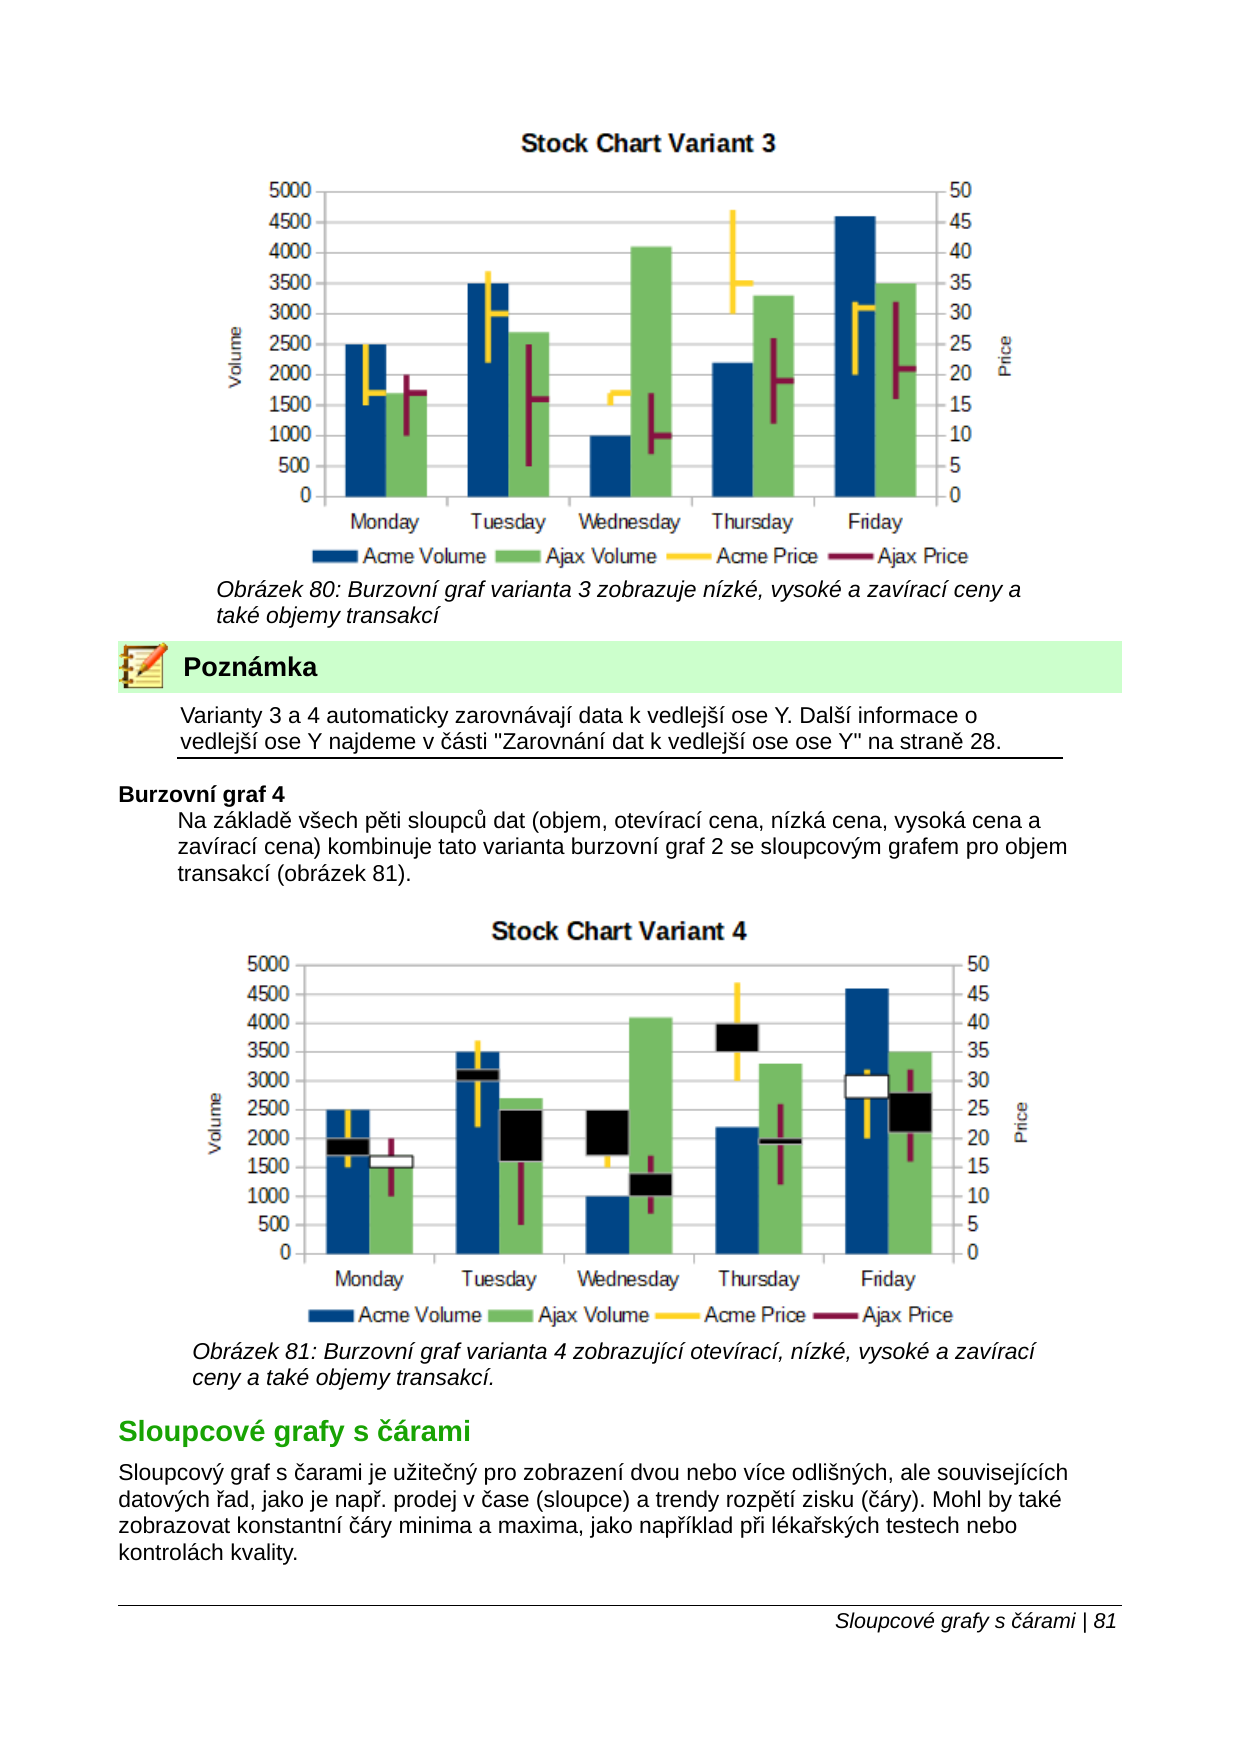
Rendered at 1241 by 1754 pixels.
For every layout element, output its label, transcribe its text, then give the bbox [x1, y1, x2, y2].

text Obrázek 80: Burzovní graf varianta 3 zobrazuje nízké, vysoké a zavírací ceny a také objemy transakcí [216, 576, 1024, 629]
text Sloupcový graf s čarami je užitečný pro zobrazení dvou nebo více odlišných, ale souvisejících datových řad, jako je např. prodej v čase (sloupce) a trendy rozpětí zisku (čáry). Mohl by také zobrazovat konstantní čáry minima a maxima, jako například při lékařských testech nebo kontrolách kvality. [118, 1459, 1122, 1565]
text Obrázek 81: Burzovní graf varianta 4 zobrazující otevírací, nízké, vysoké a zavírací ceny a také objemy transakcí. [192, 1338, 1048, 1390]
picture [119, 641, 170, 692]
picture [216, 118, 1024, 576]
picture [192, 898, 1049, 1338]
text Varianty 3 a 4 automaticky zarovnávají data k vedlejší ose Y. Další informace o vedlejší ose Y najdeme v části "Zarovnání dat k vedlejší ose Y" na straně 26. [177, 699, 1063, 757]
text Burzovní graf 4 [118, 781, 1122, 807]
text Na základě všech pěti sloupců dat (objem, otevírací cena, nízká cena, vysoká cena a zavírací cena) kombinuje tato varianta burzovní graf 2 se sloupcovým grafem pro objem transakcí (obrázek 81). [177, 807, 1122, 886]
subtitle Poznámka [118, 648, 1122, 689]
subtitle Sloupcové grafy s čárami [118, 1414, 1122, 1448]
